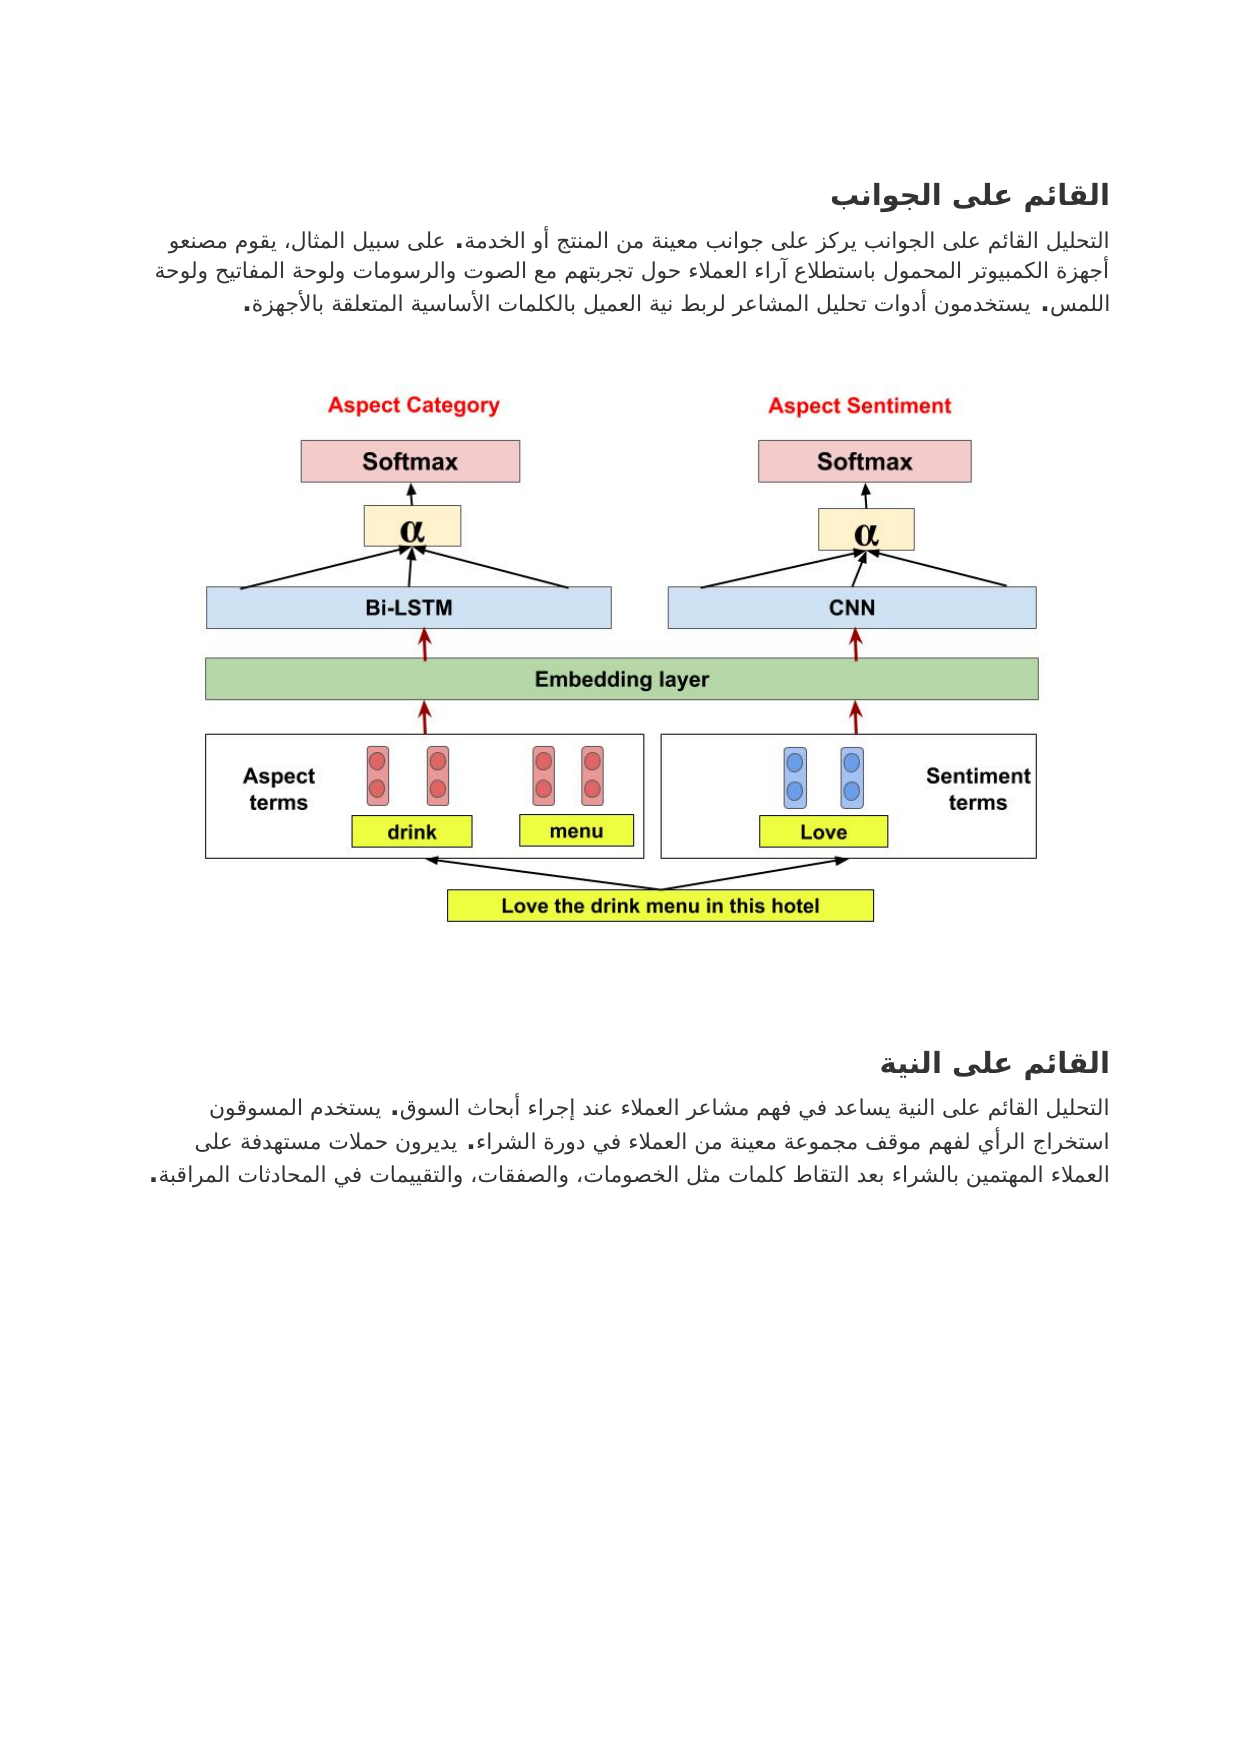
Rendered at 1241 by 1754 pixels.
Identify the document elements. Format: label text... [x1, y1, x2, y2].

text التحليل القائم على النية يساعد في فهم مشاعر العملاء عند إجراء أبحاث السوق. يستخدم المسوقون استخراج الرأي لفهم موقف مجموعة معينة من العملاء في دورة الشراء. يديرون حملات مستهدفة على العملاء المهتمين بالشراء بعد التقاط كلمات مثل الخصومات، والصفقات، والتقييمات في المحادثات المراقبة. [136, 1092, 1110, 1189]
picture [135, 383, 1111, 932]
text التحليل القائم على الجوانب يركز على جوانب معينة من المنتج أو الخدمة. على سبيل المثال، يقوم مصنعو أجهزة الكمبيوتر المحمول باستطلاع آراء العملاء حول تجربتهم مع الصوت والرسومات ولوحة المفاتيح ولوحة اللمس. يستخدمون أدوات تحليل المشاعر لربط نية العميل بالكلمات الأساسية المتعلقة بالأجهزة. [136, 225, 1110, 317]
subtitle القائم على النية [136, 1046, 1110, 1080]
subtitle القائم على الجوانب [136, 179, 1110, 213]
